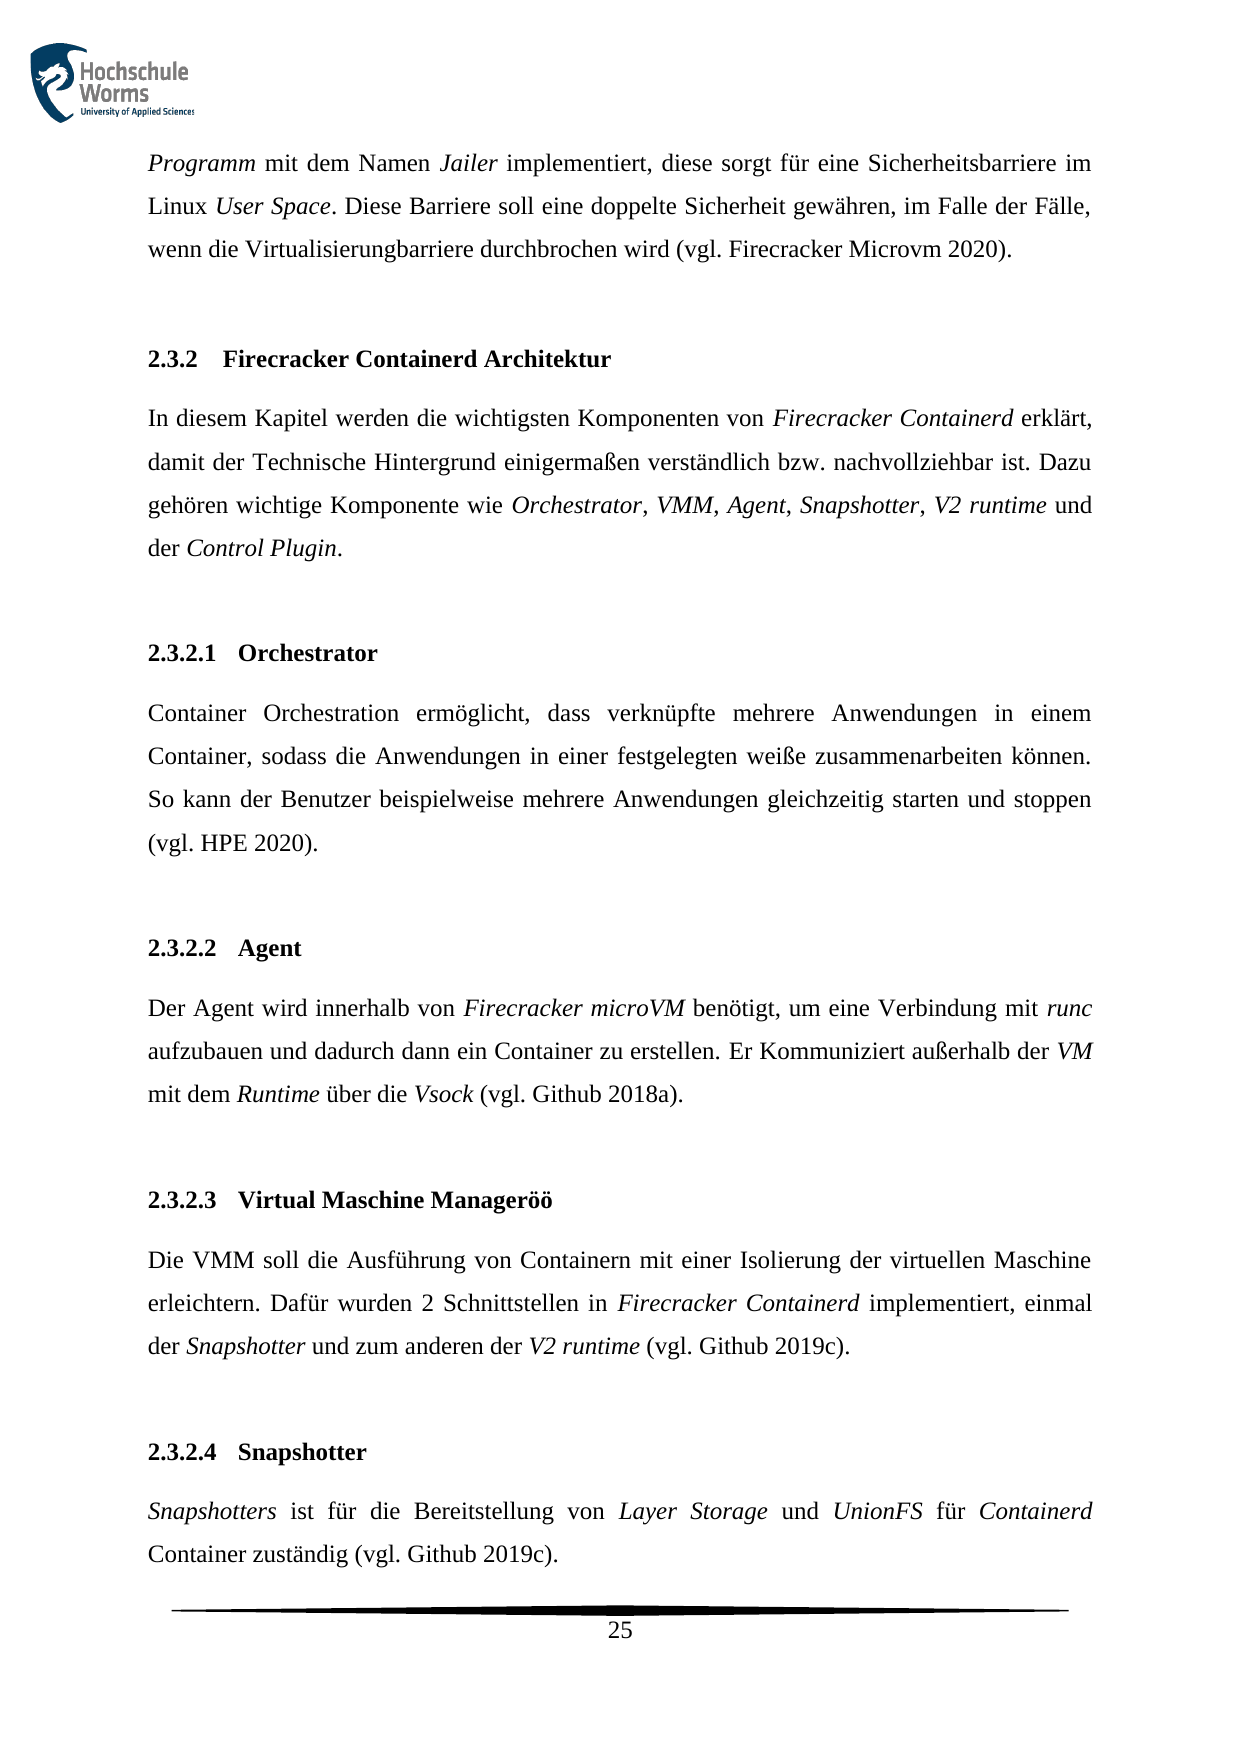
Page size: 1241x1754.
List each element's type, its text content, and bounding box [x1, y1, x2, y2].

subtitle Agent [148, 933, 1092, 962]
subtitle Snapshotter [148, 1437, 1092, 1465]
subtitle Orchestrator [148, 638, 1092, 667]
text Container Orchestration ermöglicht, dass verknüpfte mehrere Anwendungen in einem Container, sodass die Anwendungen in einer festgelegten weiße zusammenarbeiten können. So kann der Benutzer beispielweise mehrere Anwendungen gleichzeitig starten und stoppen (vgl. HPE 2020). [148, 698, 1092, 856]
subtitle Firecracker Containerd Architektur [148, 344, 1092, 372]
text Die VMM soll die Ausführung von Containern mit einer Isolierung der virtuellen Maschine erleichtern. Dafür wurden 2 Schnittstellen in Firecracker Containerd implementiert, einmal der Snapshotter und zum anderen der V2 runtime (vgl. Github 2019c). [148, 1245, 1092, 1360]
text Der Agent wird innerhalb von Firecracker microVM benötigt, um eine Verbindung mit runc aufzubauen und dadurch dann ein Container zu erstellen. Er Kommuniziert außerhalb der VM mit dem Runtime über die Vsock (vgl. Github 2018a). [148, 993, 1092, 1108]
subtitle Virtual Maschine Manageröö [148, 1185, 1092, 1214]
text Programm mit dem Namen Jailer implementiert, diese sorgt für eine Sicherheitsbarriere im Linux User Space. Diese Barriere soll eine doppelte Sicherheit gewähren, im Falle der Fälle, wenn die Virtualisierungbarriere durchbrochen wird (vgl. Firecracker Microvm 2020). [148, 148, 1092, 263]
text Snapshotters ist für die Bereitstellung von Layer Storage und UnionFS für Containerd Container zuständig (vgl. Github 2019c). [148, 1496, 1092, 1568]
text In diesem Kapitel werden die wichtigsten Komponenten von Firecracker Containerd erklärt, damit der Technische Hintergrund einigermaßen verständlich bzw. nachvollziehbar ist. Dazu gehören wichtige Komponente wie Orchestrator, VMM, Agent, Snapshotter, V2 runtime und der Control Plugin. [148, 403, 1092, 562]
